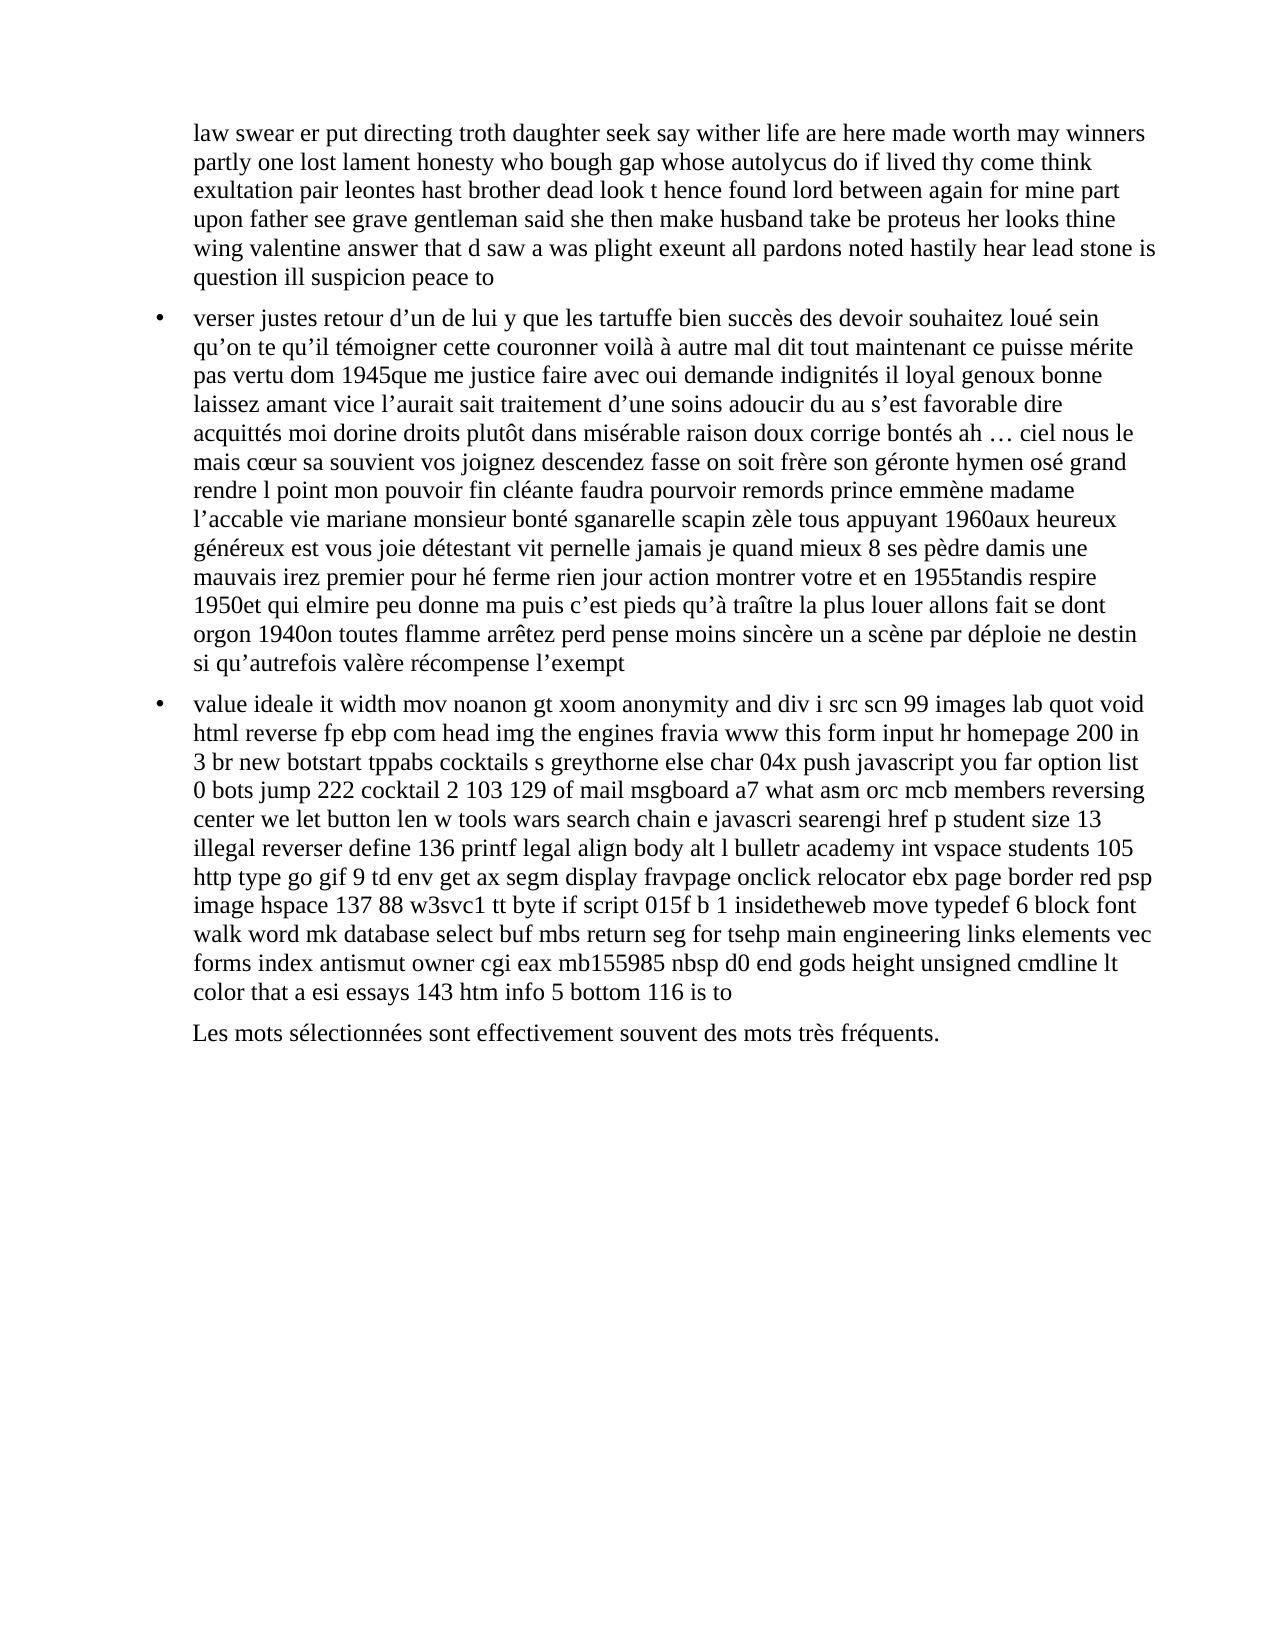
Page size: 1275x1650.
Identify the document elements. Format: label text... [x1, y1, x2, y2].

text Les mots sélectionnées sont effectivement souvent des mots très fréquents. [118, 1018, 1157, 1047]
list value ideale it width mov noanon gt xoom anonymity and div i src scn 99 images lab quot void html reverse fp ebp com head img the engines fravia www this form input hr homepage 200 in 3 br new botstart tppabs cocktails s greythorne else char 04x push javascript you far option list 0 bots jump 222 cocktail 2 103 129 of mail msgboard a7 what asm orc mcb members reversing center we let button len w tools wars search chain e javascri searengi href p student size 13 illegal reverser define 136 printf legal align body alt l bulletr academy int vspace students 105 http type go gif 9 td env get ax segm display fravpage onclick relocator ebx page border red psp image hspace 137 88 w3svc1 tt byte if script 015f b 1 insidetheweb move typedef 6 block font walk word mk database select buf mbs return seg for tsehp main engineering links elements vec forms index antismut owner cgi eax mb155985 nbsp d0 end gods height unsigned cmdline lt color that a esi essays 143 htm info 5 bottom 116 is to [156, 689, 1157, 1006]
list verser justes retour d’un de lui y que les tartuffe bien succès des devoir souhaitez loué sein qu’on te qu’il témoigner cette couronner voilà à autre mal dit tout maintenant ce puisse mérite pas vertu dom 1945que me justice faire avec oui demande indignités il loyal genoux bonne laissez amant vice l’aurait sait traitement d’une soins adoucir du au s’est favorable dire acquittés moi dorine droits plutôt dans misérable raison doux corrige bontés ah … ciel nous le mais cœur sa souvient vos joignez descendez fasse on soit frère son géronte hymen osé grand rendre l point mon pouvoir fin cléante faudra pourvoir remords prince emmène madame l’accable vie mariane monsieur bonté sganarelle scapin zèle tous appuyant 1960aux heureux généreux est vous joie détestant vit pernelle jamais je quand mieux 8 ses pèdre damis une mauvais irez premier pour hé ferme rien jour action montrer votre et en 1955tandis respire 1950et qui elmire peu donne ma puis c’est pieds qu’à traître la plus louer allons fait se dont orgon 1940on toutes flamme arrêtez perd pense moins sincère un a scène par déploie ne destin si qu’autrefois valère récompense l’exempt [156, 303, 1157, 677]
list law swear er put directing troth daughter seek say wither life are here made worth may winners partly one lost lament honesty who bough gap whose autolycus do if lived thy come think exultation pair leontes hast brother dead look t hence found lord between again for mine part upon father see grave gentleman said she then make husband take be proteus her looks thine wing valentine answer that d saw a was plight exeunt all pardons noted hastily hear lead stone is question ill suspicion peace to [156, 118, 1157, 291]
